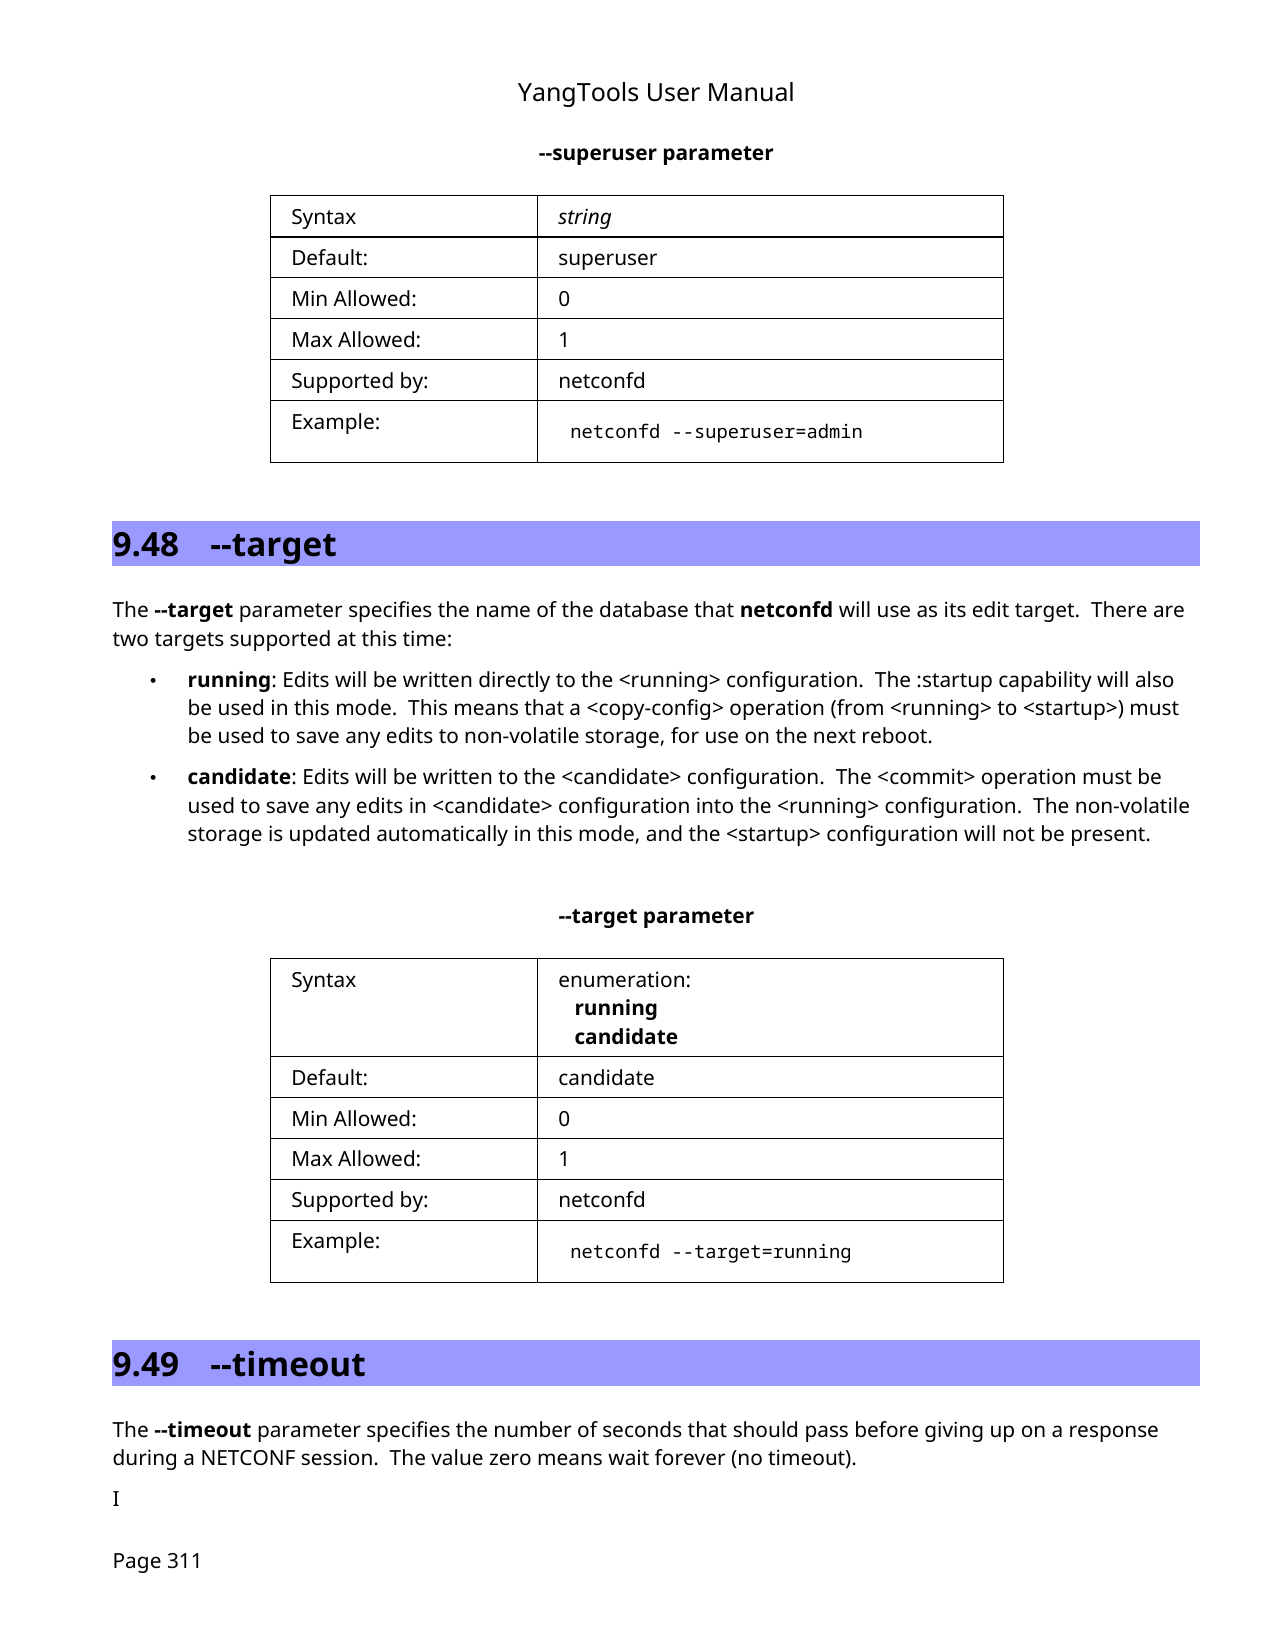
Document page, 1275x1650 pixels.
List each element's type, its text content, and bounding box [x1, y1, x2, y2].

subtitle --target parameter [127, 901, 1185, 930]
table_cell 1 [538, 1139, 1003, 1179]
table_cell netconfd --superuser=admin [538, 401, 1003, 462]
list running: Edits will be written directly to the <running> configuration. The :startup capability will also be used in this mode. This means that a <copy-config> operation (from <running> to <startup>) must be used to save any edits to non-volatile storage, for use on the next reboot. [150, 665, 1200, 750]
table_cell Default: [271, 1057, 537, 1097]
table_cell Min Allowed: [271, 278, 537, 318]
subtitle --target [112, 521, 1200, 566]
text The --timeout parameter specifies the number of seconds that should pass before giving up on a response during a NETCONF session. The value zero means wait forever (no timeout). [112, 1415, 1200, 1472]
table_cell Supported by: [271, 360, 537, 400]
table_header enumeration: running candidate [538, 959, 1003, 1056]
table_cell Default: [271, 238, 537, 277]
table_cell 0 [538, 1098, 1003, 1138]
table_cell 1 [538, 319, 1003, 359]
table_cell Max Allowed: [271, 1139, 537, 1179]
table_cell netconfd [538, 360, 1003, 400]
table_cell Supported by: [271, 1180, 537, 1220]
table_cell Min Allowed: [271, 1098, 537, 1138]
table_cell Example: [271, 401, 537, 462]
table_cell candidate [538, 1057, 1003, 1097]
text I [112, 1484, 1200, 1513]
table_header string [538, 196, 1003, 236]
table_cell 0 [538, 278, 1003, 318]
text The --target parameter specifies the name of the database that netconfd will use as its edit target. There are two targets supported at this time: [112, 595, 1200, 652]
list candidate: Edits will be written to the <candidate> configuration. The <commit> operation must be used to save any edits in <candidate> configuration into the <running> configuration. The non-volatile storage is updated automatically in this mode, and the <startup> configuration will not be present. [150, 762, 1200, 848]
table_cell netconfd [538, 1180, 1003, 1220]
table_cell superuser [538, 238, 1003, 277]
table_header Syntax [271, 959, 537, 1056]
table_cell netconfd --target=running [538, 1221, 1003, 1282]
subtitle --superuser parameter [127, 138, 1185, 167]
table_header Syntax [271, 196, 537, 236]
table_cell Example: [271, 1221, 537, 1282]
table_cell Max Allowed: [271, 319, 537, 359]
subtitle --timeout [112, 1340, 1200, 1386]
